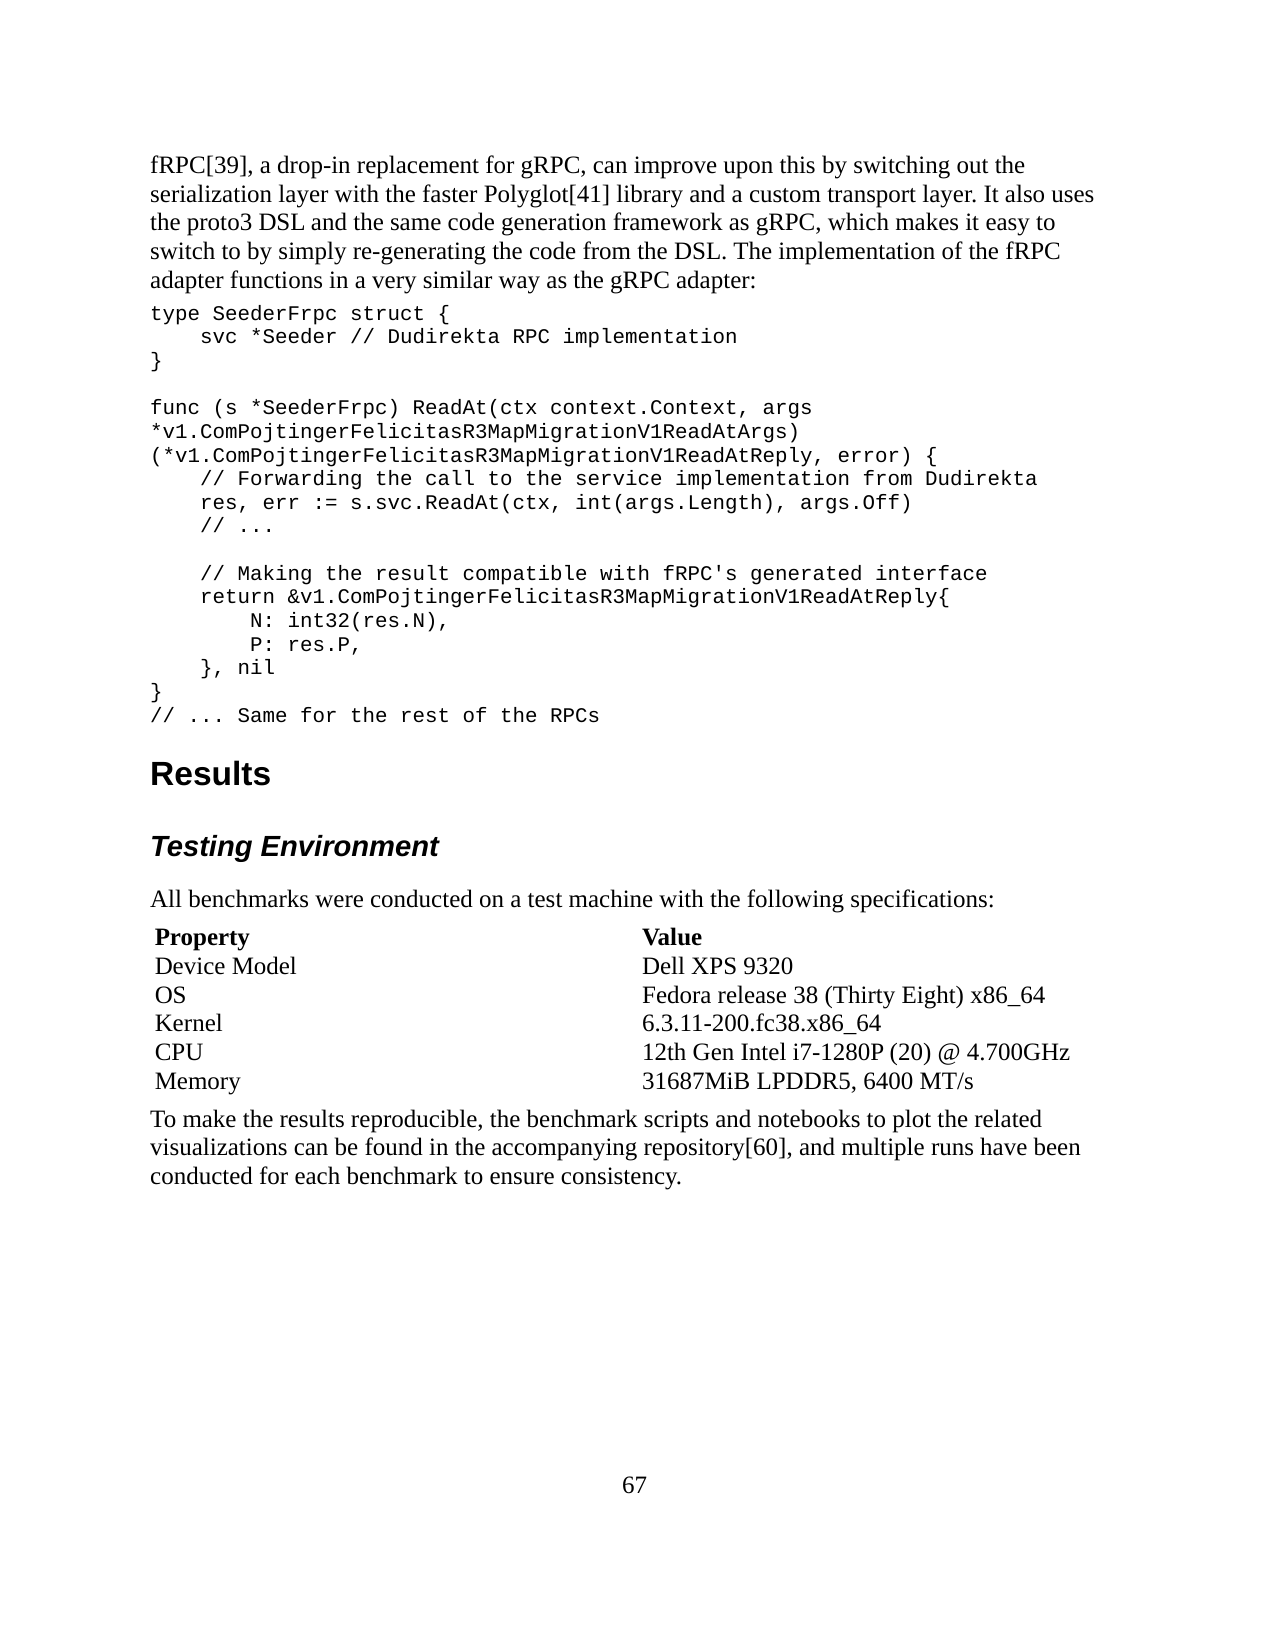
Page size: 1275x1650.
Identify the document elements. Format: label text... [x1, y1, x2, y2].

text All benchmarks were conducted on a test machine with the following specifications: [150, 884, 1125, 913]
text // ... [150, 516, 1125, 539]
text res, err := s.svc.ReadAt(ctx, int(args.Length), args.Off) [150, 492, 1125, 516]
table_header Value [638, 922, 1125, 951]
table_cell Dell XPS 9320 [638, 951, 1125, 980]
text // ... Same for the rest of the RPCs [150, 705, 1125, 728]
text N: int32(res.N), [150, 610, 1125, 634]
table_cell CPU [150, 1037, 637, 1066]
text fRPC[39], a drop-in replacement for gRPC, can improve upon this by switching out the serialization layer with the faster Polyglot[41] library and a custom transport layer. It also uses the proto3 DSL and the same code generation framework as gRPC, which makes it easy to switch to by simply re-generating the code from the DSL. The implementation of the fRPC adapter functions in a very similar way as the gRPC adapter: [150, 150, 1125, 294]
text func (s *SeederFrpc) ReadAt(ctx context.Context, args *v1.ComPojtingerFelicitasR3MapMigrationV1ReadAtArgs) (*v1.ComPojtingerFelicitasR3MapMigrationV1ReadAtReply, error) { [150, 397, 1125, 468]
table_cell OS [150, 980, 637, 1008]
table_cell Memory [150, 1066, 637, 1095]
text return &v1.ComPojtingerFelicitasR3MapMigrationV1ReadAtReply{ [150, 586, 1125, 610]
table_cell 6.3.11-200.fc38.x86_64 [638, 1009, 1125, 1037]
subtitle Results [150, 753, 1125, 792]
table_cell 12th Gen Intel i7-1280P (20) @ 4.700GHz [638, 1037, 1125, 1066]
text }, nil [150, 657, 1125, 681]
table_cell 31687MiB LPDDR5, 6400 MT/s [638, 1066, 1125, 1095]
table_cell Device Model [150, 951, 637, 980]
table_cell Fedora release 38 (Thirty Eight) x86_64 [638, 980, 1125, 1008]
text // Making the result compatible with fRPC's generated interface [150, 563, 1125, 586]
subtitle Testing Environment [150, 829, 1125, 863]
text P: res.P, [150, 634, 1125, 657]
table_header Property [150, 922, 637, 951]
text type SeederFrpc struct { [150, 303, 1125, 326]
text } [150, 681, 1125, 705]
text To make the results reproducible, the benchmark scripts and notebooks to plot the related visualizations can be found in the accompanying repository[60], and multiple runs have been conducted for each benchmark to ensure consistency. [150, 1104, 1125, 1190]
text // Forwarding the call to the service implementation from Dudirekta [150, 468, 1125, 492]
text } [150, 350, 1125, 374]
table_cell Kernel [150, 1009, 637, 1037]
text svc *Seeder // Dudirekta RPC implementation [150, 326, 1125, 350]
